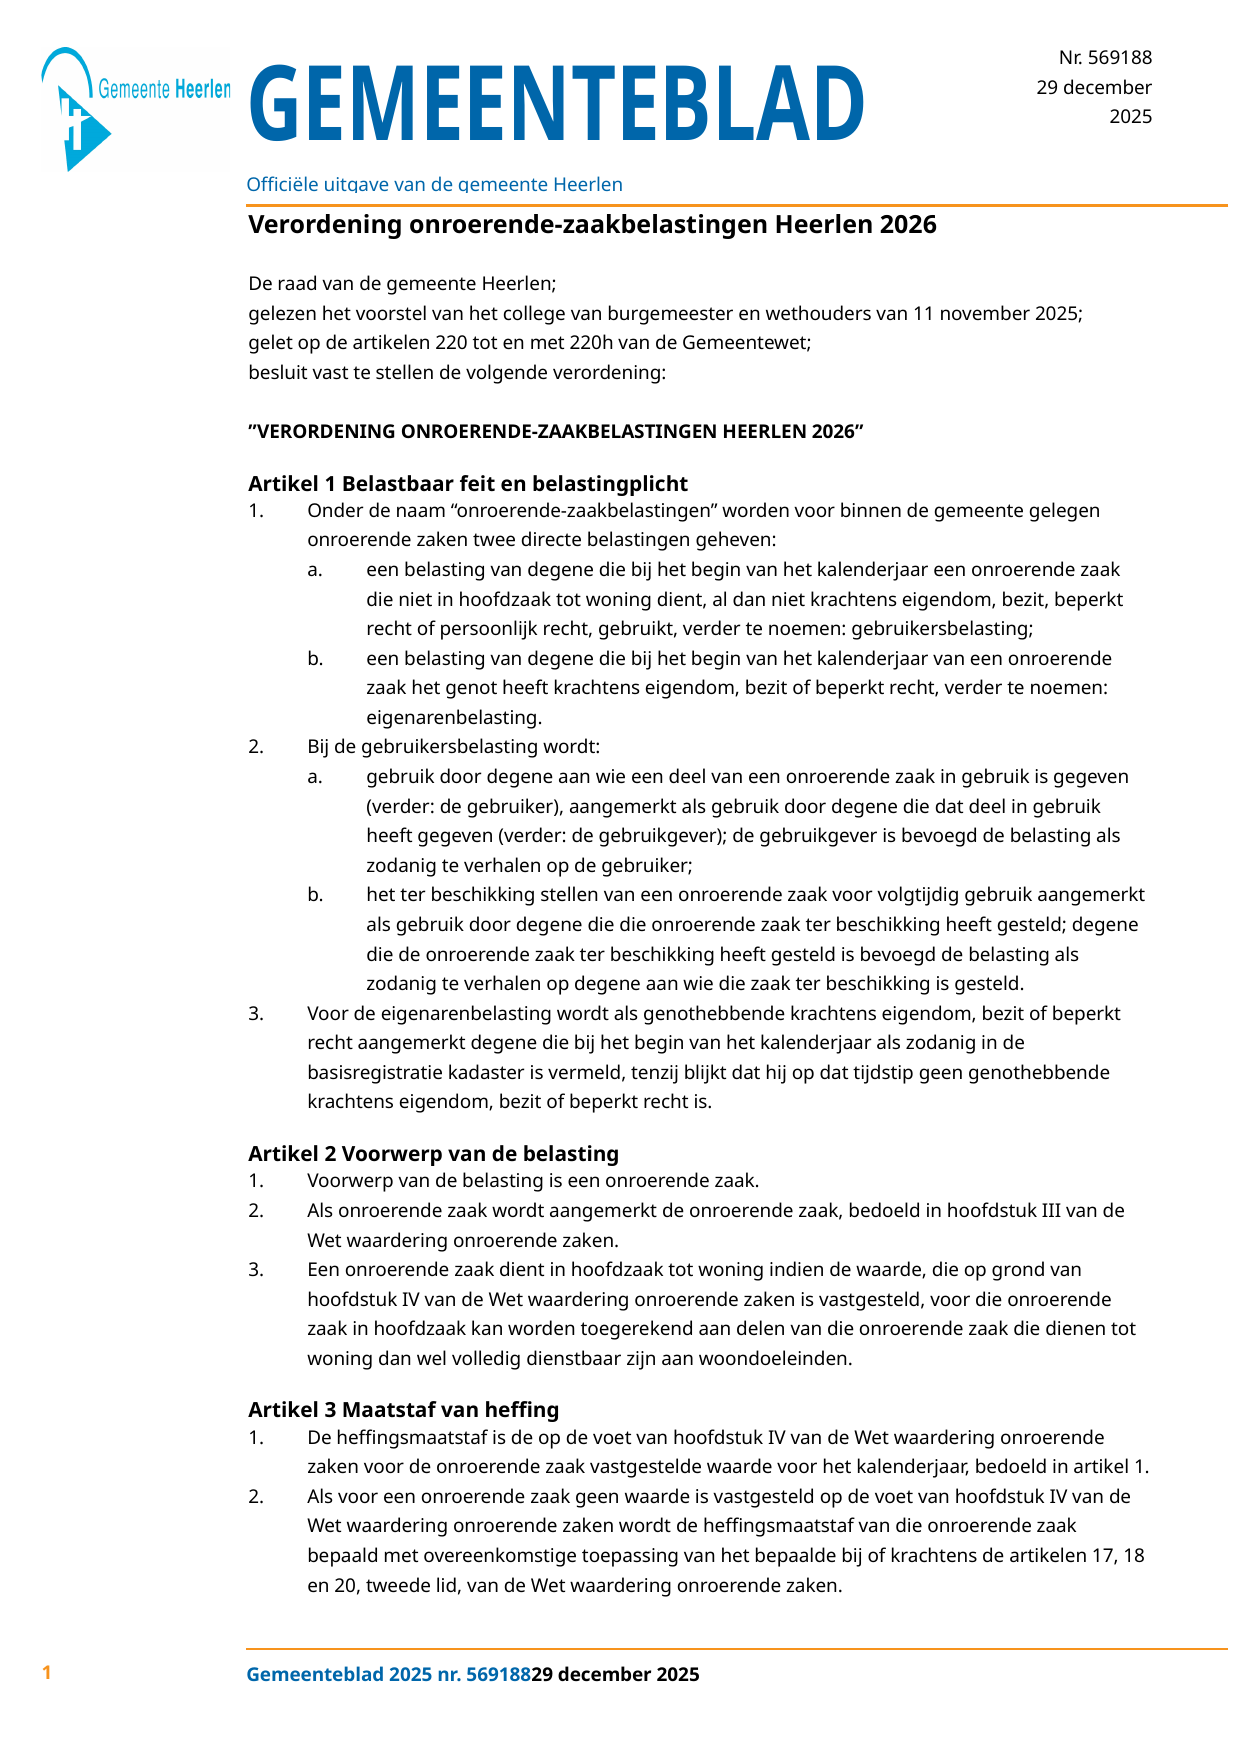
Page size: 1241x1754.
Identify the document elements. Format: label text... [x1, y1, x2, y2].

text Artikel 1 Belastbaar feit en belastingplicht [248, 469, 1152, 497]
text besluit vast te stellen de volgende verordening: [248, 359, 1152, 385]
list Als voor een onroerende zaak geen waarde is vastgesteld op de voet van hoofdstuk IV van de Wet waardering onroerende zaken wordt de heffingsmaatstaf van die onroerende zaak bepaald met overeenkomstige toepassing van het bepaalde bij of krachtens de artikelen 17, 18 en 20, tweede lid, van de Wet waardering onroerende zaken. [248, 1483, 1152, 1598]
text gelet op de artikelen 220 tot en met 220h van de Gemeentewet; [248, 329, 1152, 355]
list Als onroerende zaak wordt aangemerkt de onroerende zaak, bedoeld in hoofdstuk III van de Wet waardering onroerende zaken. [248, 1197, 1152, 1252]
text Artikel 2 Voorwerp van de belasting [248, 1139, 1152, 1168]
list Onder de naam “onroerende-zaakbelastingen” worden voor binnen de gemeente gelegen onroerende zaken twee directe belastingen geheven: [248, 497, 1152, 552]
picture [41, 47, 59, 70]
list De heffingsmaatstaf is de op de voet van hoofdstuk IV van de Wet waardering onroerende zaken voor de onroerende zaak vastgestelde waarde voor het kalenderjaar, bedoeld in artikel 1. [248, 1424, 1152, 1479]
list gebruik door degene aan wie een deel van een onroerende zaak in gebruik is gegeven (verder: de gebruiker), aangemerkt als gebruik door degene die dat deel in gebruik heeft gegeven (verder: de gebruikgever); de gebruikgever is bevoegd de belasting als zodanig te verhalen op de gebruiker; [307, 763, 1152, 878]
text Verordening onroerende-zaakbelastingen Heerlen 2026 [248, 207, 1152, 241]
text De raad van de gemeente Heerlen; [248, 270, 1152, 296]
list Bij de gebruikersbelasting wordt: [248, 734, 1152, 759]
text ”VERORDENING ONROERENDE-ZAAKBELASTINGEN HEERLEN 2026” [248, 418, 1152, 444]
list Voorwerp van de belasting is een onroerende zaak. [248, 1168, 1152, 1193]
list het ter beschikking stellen van een onroerende zaak voor volgtijdig gebruik aangemerkt als gebruik door degene die die onroerende zaak ter beschikking heeft gesteld; degene die de onroerende zaak ter beschikking heeft gesteld is bevoegd de belasting als zodanig te verhalen op degene aan wie die zaak ter beschikking is gesteld. [307, 882, 1152, 996]
picture [41, 47, 231, 172]
list een belasting van degene die bij het begin van het kalenderjaar van een onroerende zaak het genot heeft krachtens eigendom, bezit of beperkt recht, verder te noemen: eigenarenbelasting. [307, 645, 1152, 730]
list een belasting van degene die bij het begin van het kalenderjaar een onroerende zaak die niet in hoofdzaak tot woning dient, al dan niet krachtens eigendom, bezit, beperkt recht of persoonlijk recht, gebruikt, verder te noemen: gebruikersbelasting; [307, 556, 1152, 641]
list Een onroerende zaak dient in hoofdzaak tot woning indien de waarde, die op grond van hoofdstuk IV van de Wet waardering onroerende zaken is vastgesteld, voor die onroerende zaak in hoofdzaak kan worden toegerekend aan delen van die onroerende zaak die dienen tot woning dan wel volledig dienstbaar zijn aan woondoeleinden. [248, 1256, 1152, 1371]
list Voor de eigenarenbelasting wordt als genothebbende krachtens eigendom, bezit of beperkt recht aangemerkt degene die bij het begin van het kalenderjaar als zodanig in de basisregistratie kadaster is vermeld, tenzij blijkt dat hij op dat tijdstip geen genothebbende krachtens eigendom, bezit of beperkt recht is. [248, 1000, 1152, 1114]
text Artikel 3 Maatstaf van heffing [248, 1396, 1152, 1424]
text gelezen het voorstel van het college van burgemeester en wethouders van 11 november 2025; [248, 300, 1152, 326]
